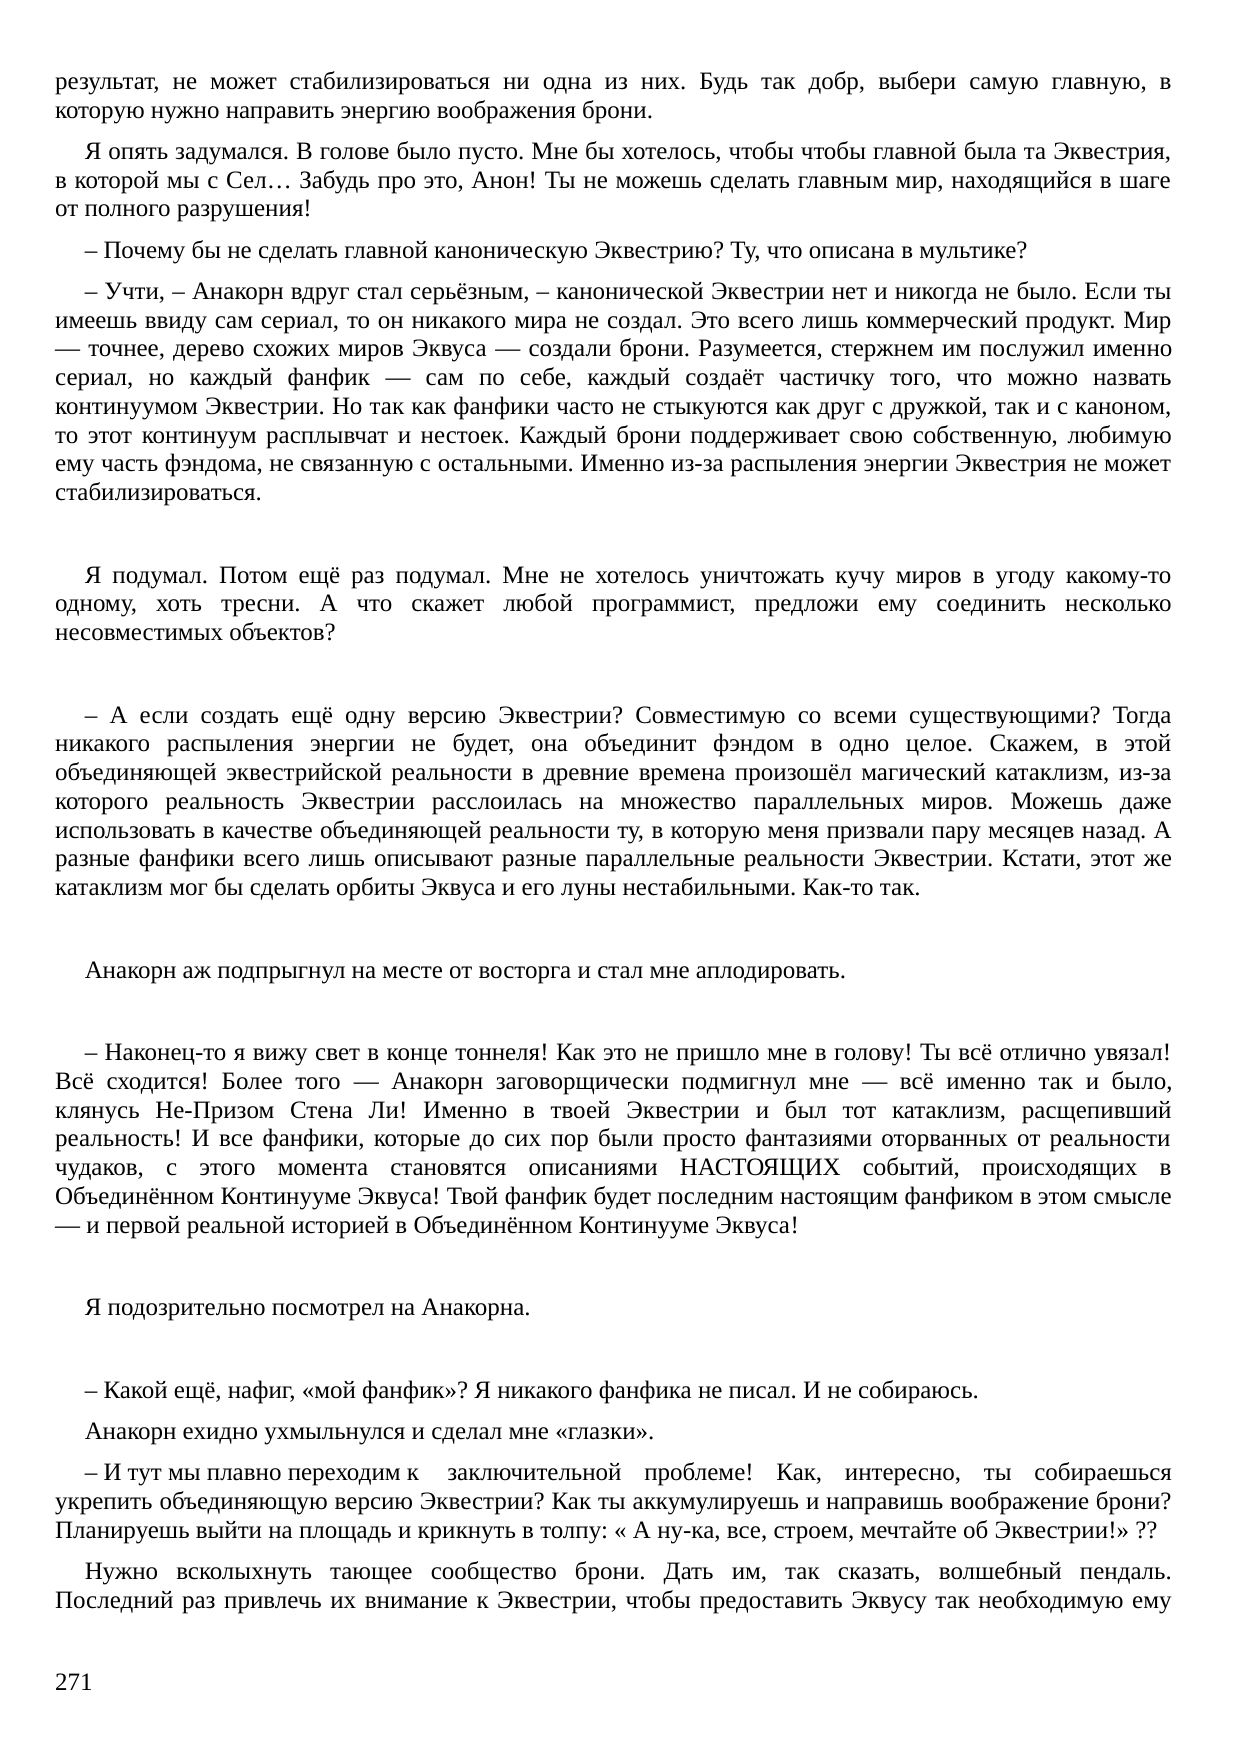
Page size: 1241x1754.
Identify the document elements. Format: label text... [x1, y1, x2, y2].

text Я подумал. Потом ещё раз подумал. Мне не хотелось уничтожать кучу миров в угоду какому-то одному, хоть тресни. А что скажет любой программист, предложи ему соединить несколько несовместимых объектов? [55, 560, 1173, 646]
text – Учти, – Анакорн вдруг стал серьёзным, – канонической Эквестрии нет и никогда не было. Если ты имеешь ввиду сам сериал, то он никакого мира не создал. Это всего лишь коммерческий продукт. Мир — точнее, дерево схожих миров Эквуса — создали брони. Разумеется, стержнем им послужил именно сериал, но каждый фанфик — сам по себе, каждый создаёт частичку того, что можно назвать континуумом Эквестрии. Но так как фанфики часто не стыкуются как друг с дружкой, так и с каноном, то этот континуум расплывчат и нестоек. Каждый брони поддерживает свою собственную, любимую ему часть фэндома, не связанную с остальными. Именно из-за распыления энергии Эквестрия не может стабилизироваться. [55, 276, 1173, 506]
text Я подозрительно посмотрел на Анакорна. [55, 1292, 1173, 1321]
text – Наконец-то я вижу свет в конце тоннеля! Как это не пришло мне в голову! Ты всё отлично увязал! Всё сходится! Более того — Анакорн заговорщически подмигнул мне — всё именно так и было, клянусь Не-Призом Стена Ли! Именно в твоей Эквестрии и был тот катаклизм, расщепивший реальность! И все фанфики, которые до сих пор были просто фантазиями оторванных от реальности чудаков, с этого момента становятся описаниями НАСТОЯЩИХ событий, происходящих в Объединённом Континууме Эквуса! Твой фанфик будет последним настоящим фанфиком в этом смысле — и первой реальной историей в Объединённом Континууме Эквуса! [55, 1037, 1173, 1238]
text Я опять задумался. В голове было пусто. Мне бы хотелось, чтобы чтобы главной была та Эквестрия, в которой мы с Сел… Забудь про это, Анон! Ты не можешь сделать главным мир, находящийся в шаге от полного разрушения! [55, 136, 1173, 222]
text – И тут мы плавно переходим к заключительной проблеме! Как, интересно, ты собираешься укрепить объединяющую версию Эквестрии? Как ты аккумулируешь и направишь воображение брони? Планируешь выйти на площадь и крикнуть в толпу: « А ну-ка, все, строем, мечтайте об Эквестрии!» ?? [55, 1457, 1173, 1543]
text – А если создать ещё одну версию Эквестрии? Совместимую со всеми существующими? Тогда никакого распыления энергии не будет, она объединит фэндом в одно целое. Скажем, в этой объединяющей эквестрийской реальности в древние времена произошёл магический катаклизм, из-за которого реальность Эквестрии расслоилась на множество параллельных миров. Можешь даже использовать в качестве объединяющей реальности ту, в которую меня призвали пару месяцев назад. А разные фанфики всего лишь описывают разные параллельные реальности Эквестрии. Кстати, этот же катаклизм мог бы сделать орбиты Эквуса и его луны нестабильными. Как-то так. [55, 700, 1173, 901]
text Нужно всколыхнуть тающее сообщество брони. Дать им, так сказать, волшебный пендаль. Последний раз привлечь их внимание к Эквестрии, чтобы предоставить Эквусу так необходимую ему [55, 1556, 1173, 1613]
text – Какой ещё, нафиг, «мой фанфик»? Я никакого фанфика не писал. И не собираюсь. [55, 1375, 1173, 1403]
text Анакорн аж подпрыгнул на месте от восторга и стал мне аплодировать. [55, 955, 1173, 983]
text – Почему бы не сделать главной каноническую Эквестрию? Ту, что описана в мультике? [55, 235, 1173, 263]
text Анакорн ехидно ухмыльнулся и сделал мне «глазки». [55, 1416, 1173, 1445]
text результат, не может стабилизироваться ни одна из них. Будь так добр, выбери самую главную, в которую нужно направить энергию воображения брони. [55, 66, 1173, 123]
